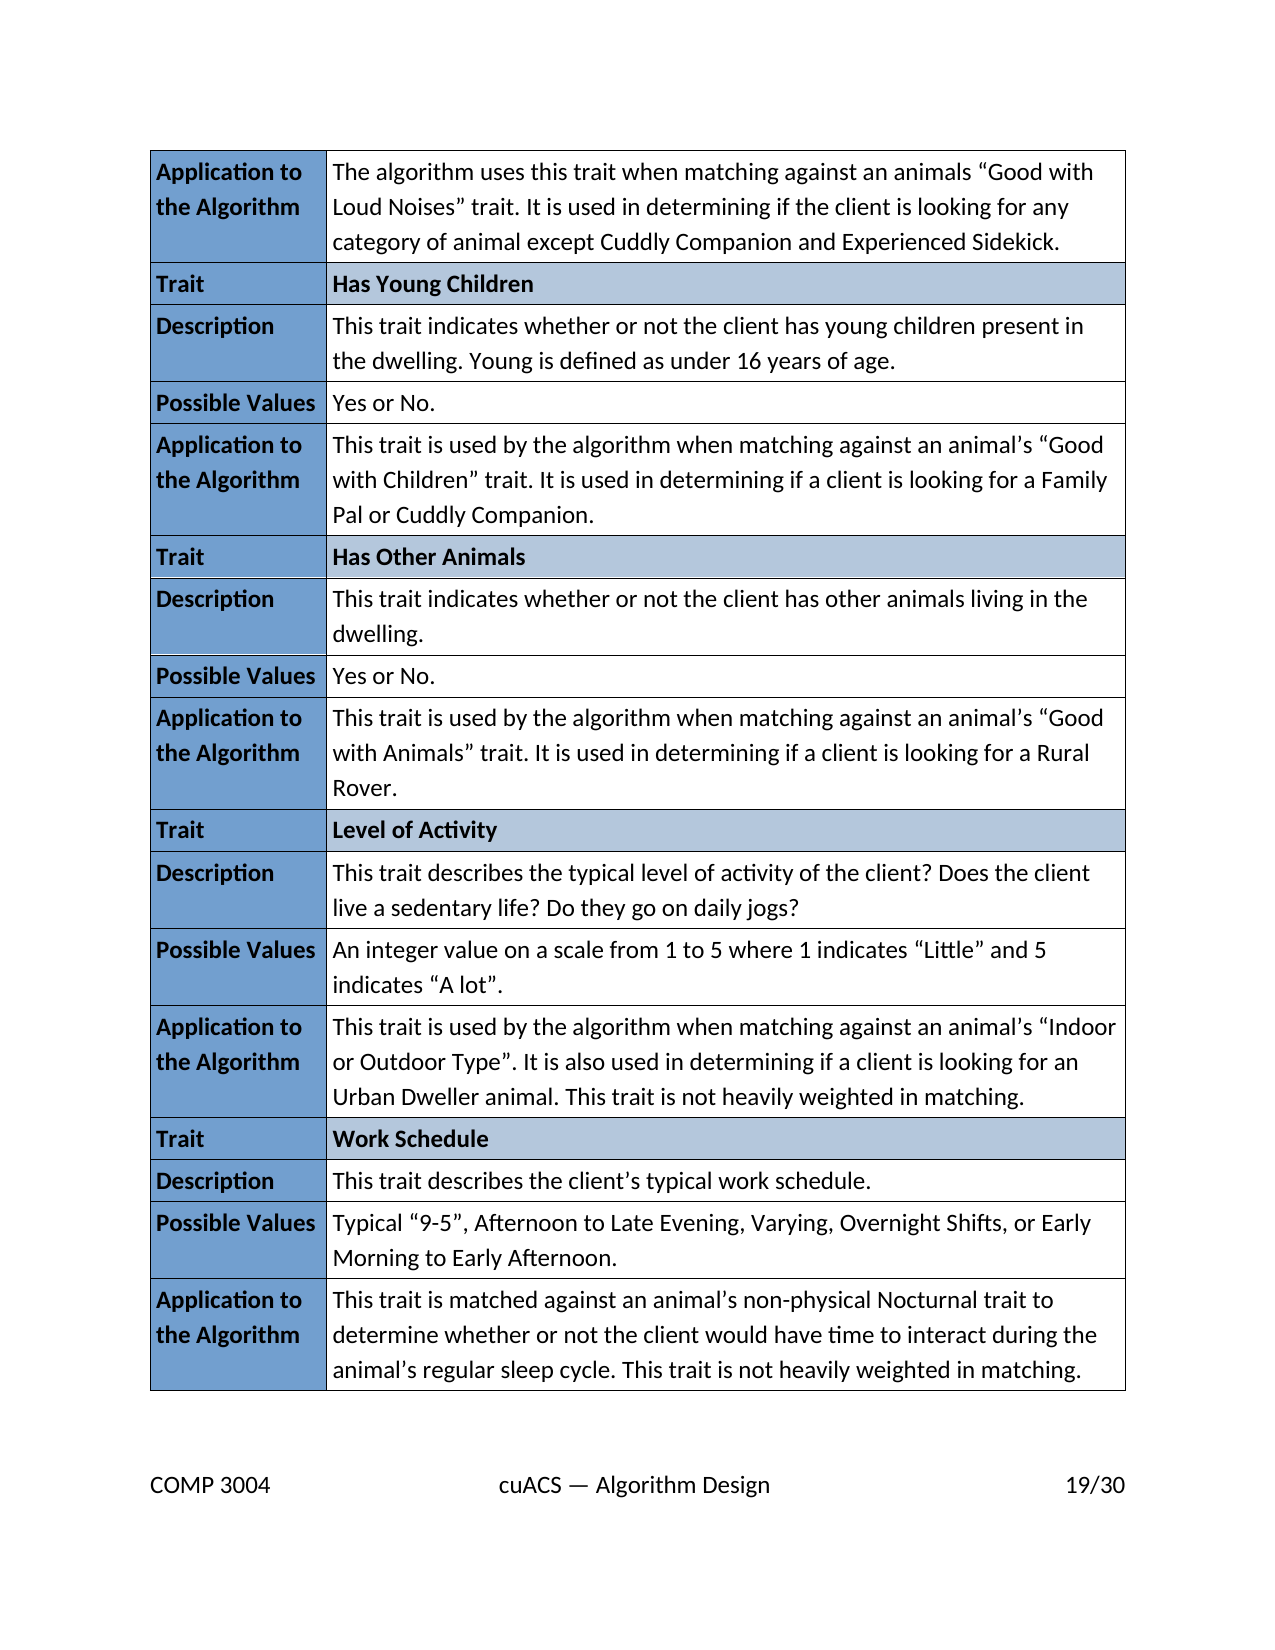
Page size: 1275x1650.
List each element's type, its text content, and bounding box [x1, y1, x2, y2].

table_cell Trait [151, 536, 326, 577]
table_cell Possible Values [151, 656, 326, 697]
table_cell Description [151, 852, 326, 928]
table_cell Trait [151, 810, 326, 851]
table_cell Application to the Algorithm [151, 698, 326, 809]
table_cell Yes or No. [327, 382, 1125, 423]
table_cell Application to the Algorithm [151, 424, 326, 535]
table_cell The algorithm uses this trait when matching against an animals “Good with Loud Noises” trait. It is used in determining if the client is looking for any category of animal except Cuddly Companion and Experienced Sidekick. [327, 151, 1125, 262]
table_cell Possible Values [151, 929, 326, 1005]
table_cell Application to the Algorithm [151, 1006, 326, 1117]
table_cell Has Young Children [327, 263, 1125, 304]
table_cell This trait describes the client’s typical work schedule. [327, 1160, 1125, 1201]
table_cell Trait [151, 263, 326, 304]
table_cell This trait describes the typical level of activity of the client? Does the client live a sedentary life? Do they go on daily jogs? [327, 852, 1125, 928]
table_cell Description [151, 1160, 326, 1201]
table_cell This trait is used by the algorithm when matching against an animal’s “Good with Animals” trait. It is used in determining if a client is looking for a Rural Rover. [327, 698, 1125, 809]
table_cell This trait is matched against an animal’s non-physical Nocturnal trait to determine whether or not the client would have time to interact during the animal’s regular sleep cycle. This trait is not heavily weighted in matching. [327, 1279, 1125, 1390]
table_cell Has Other Animals [327, 536, 1125, 577]
table_cell This trait is used by the algorithm when matching against an animal’s “Indoor or Outdoor Type”. It is also used in determining if a client is looking for an Urban Dweller animal. This trait is not heavily weighted in matching. [327, 1006, 1125, 1117]
table_cell Trait [151, 1118, 326, 1159]
table_cell Typical “9-5”, Afternoon to Late Evening, Varying, Overnight Shifts, or Early Morning to Early Afternoon. [327, 1202, 1125, 1278]
table_cell Level of Activity [327, 810, 1125, 851]
table_cell Possible Values [151, 1202, 326, 1278]
table_cell Application to the Algorithm [151, 151, 326, 262]
table_cell Yes or No. [327, 656, 1125, 697]
table_cell Work Schedule [327, 1118, 1125, 1159]
table_cell This trait indicates whether or not the client has other animals living in the dwelling. [327, 579, 1125, 654]
table_cell An integer value on a scale from 1 to 5 where 1 indicates “Little” and 5 indicates “A lot”. [327, 929, 1125, 1005]
table_cell This trait is used by the algorithm when matching against an animal’s “Good with Children” trait. It is used in determining if a client is looking for a Family Pal or Cuddly Companion. [327, 424, 1125, 535]
table_cell Description [151, 579, 326, 654]
table_cell Application to the Algorithm [151, 1279, 326, 1390]
table_cell Description [151, 305, 326, 381]
table_cell This trait indicates whether or not the client has young children present in the dwelling. Young is defined as under 16 years of age. [327, 305, 1125, 381]
table_cell Possible Values [151, 382, 326, 423]
